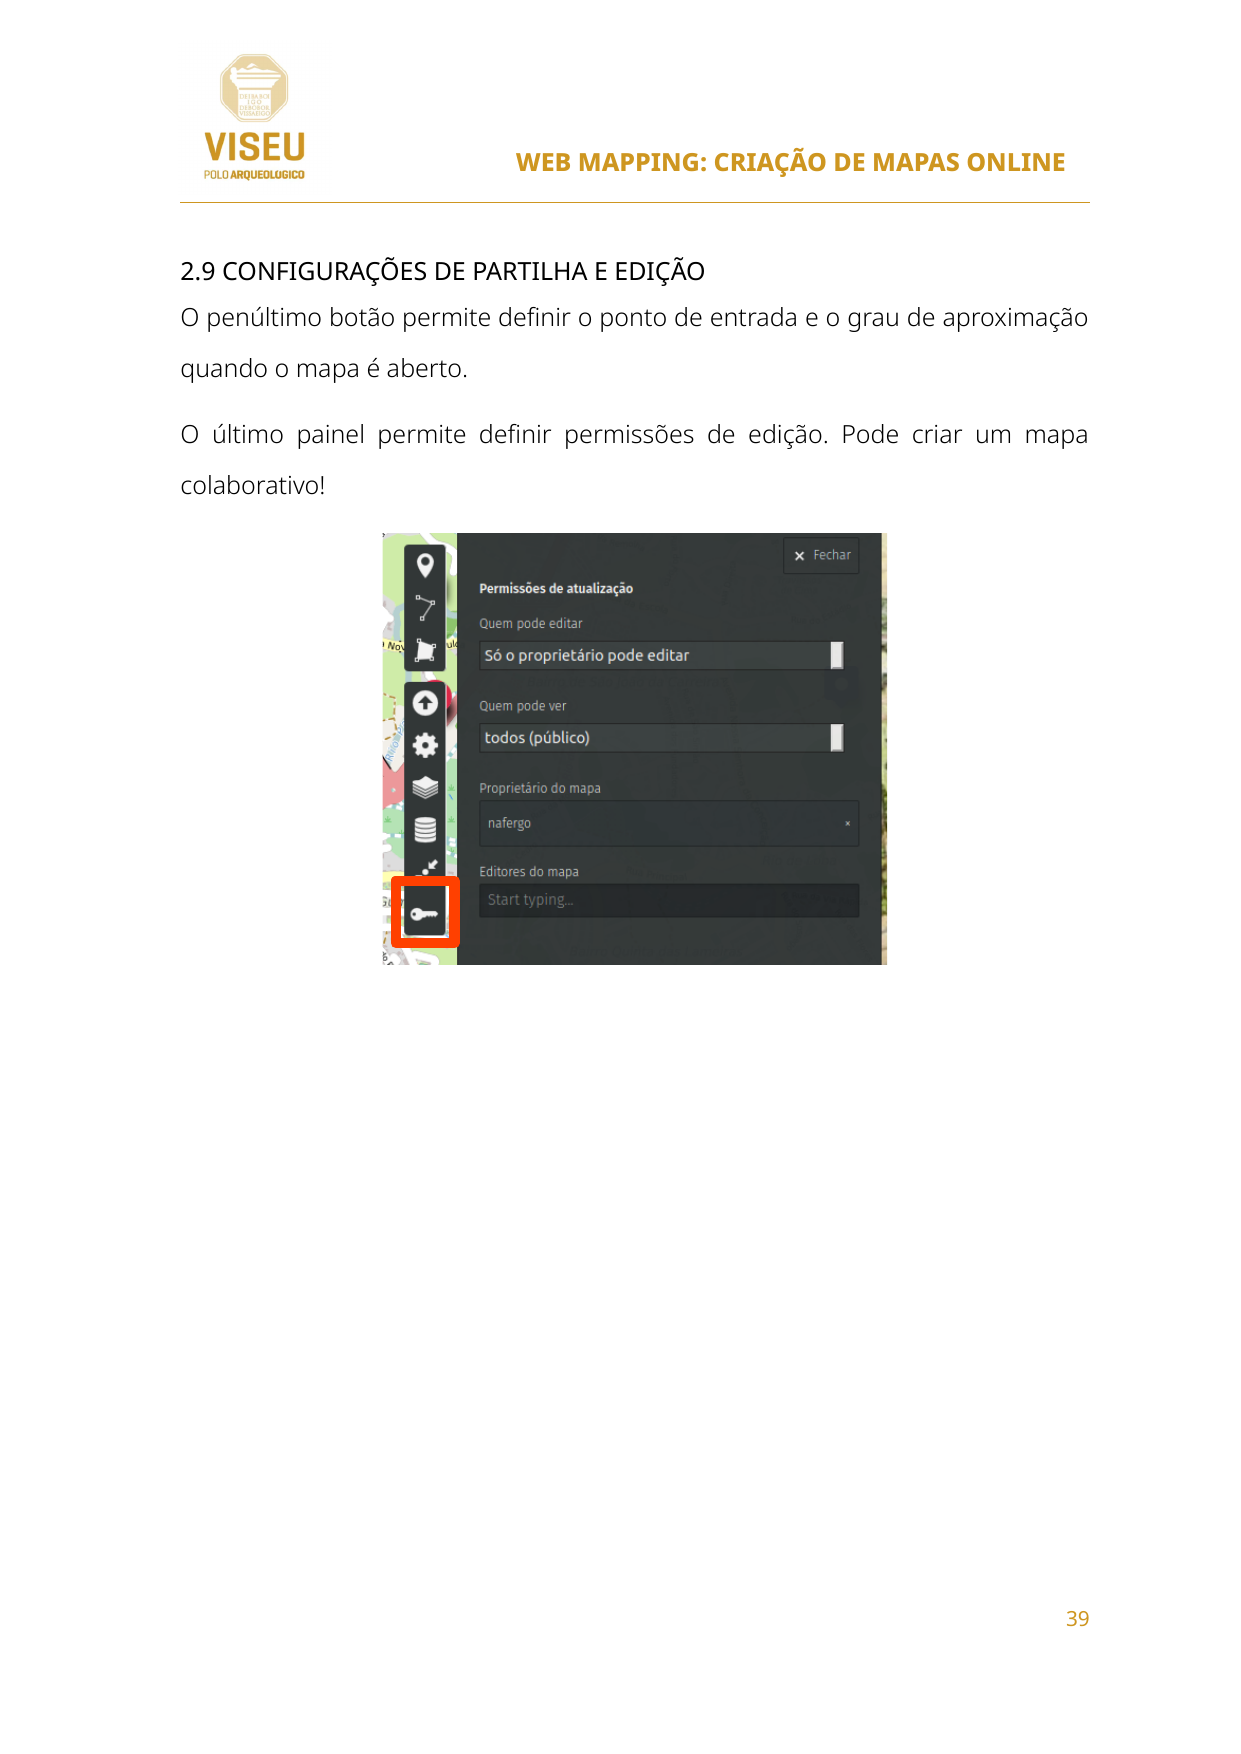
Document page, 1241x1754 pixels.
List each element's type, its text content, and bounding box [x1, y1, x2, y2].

subtitle 2.9 Configurações de partilha e edição [180, 253, 1090, 287]
text O penúltimo botão permite definir o ponto de entrada e o grau de aproximação quando o mapa é aberto. [180, 300, 1090, 385]
picture [382, 533, 888, 965]
text O último painel permite definir permissões de edição. Pode criar um mapa colaborativo! [180, 416, 1090, 502]
